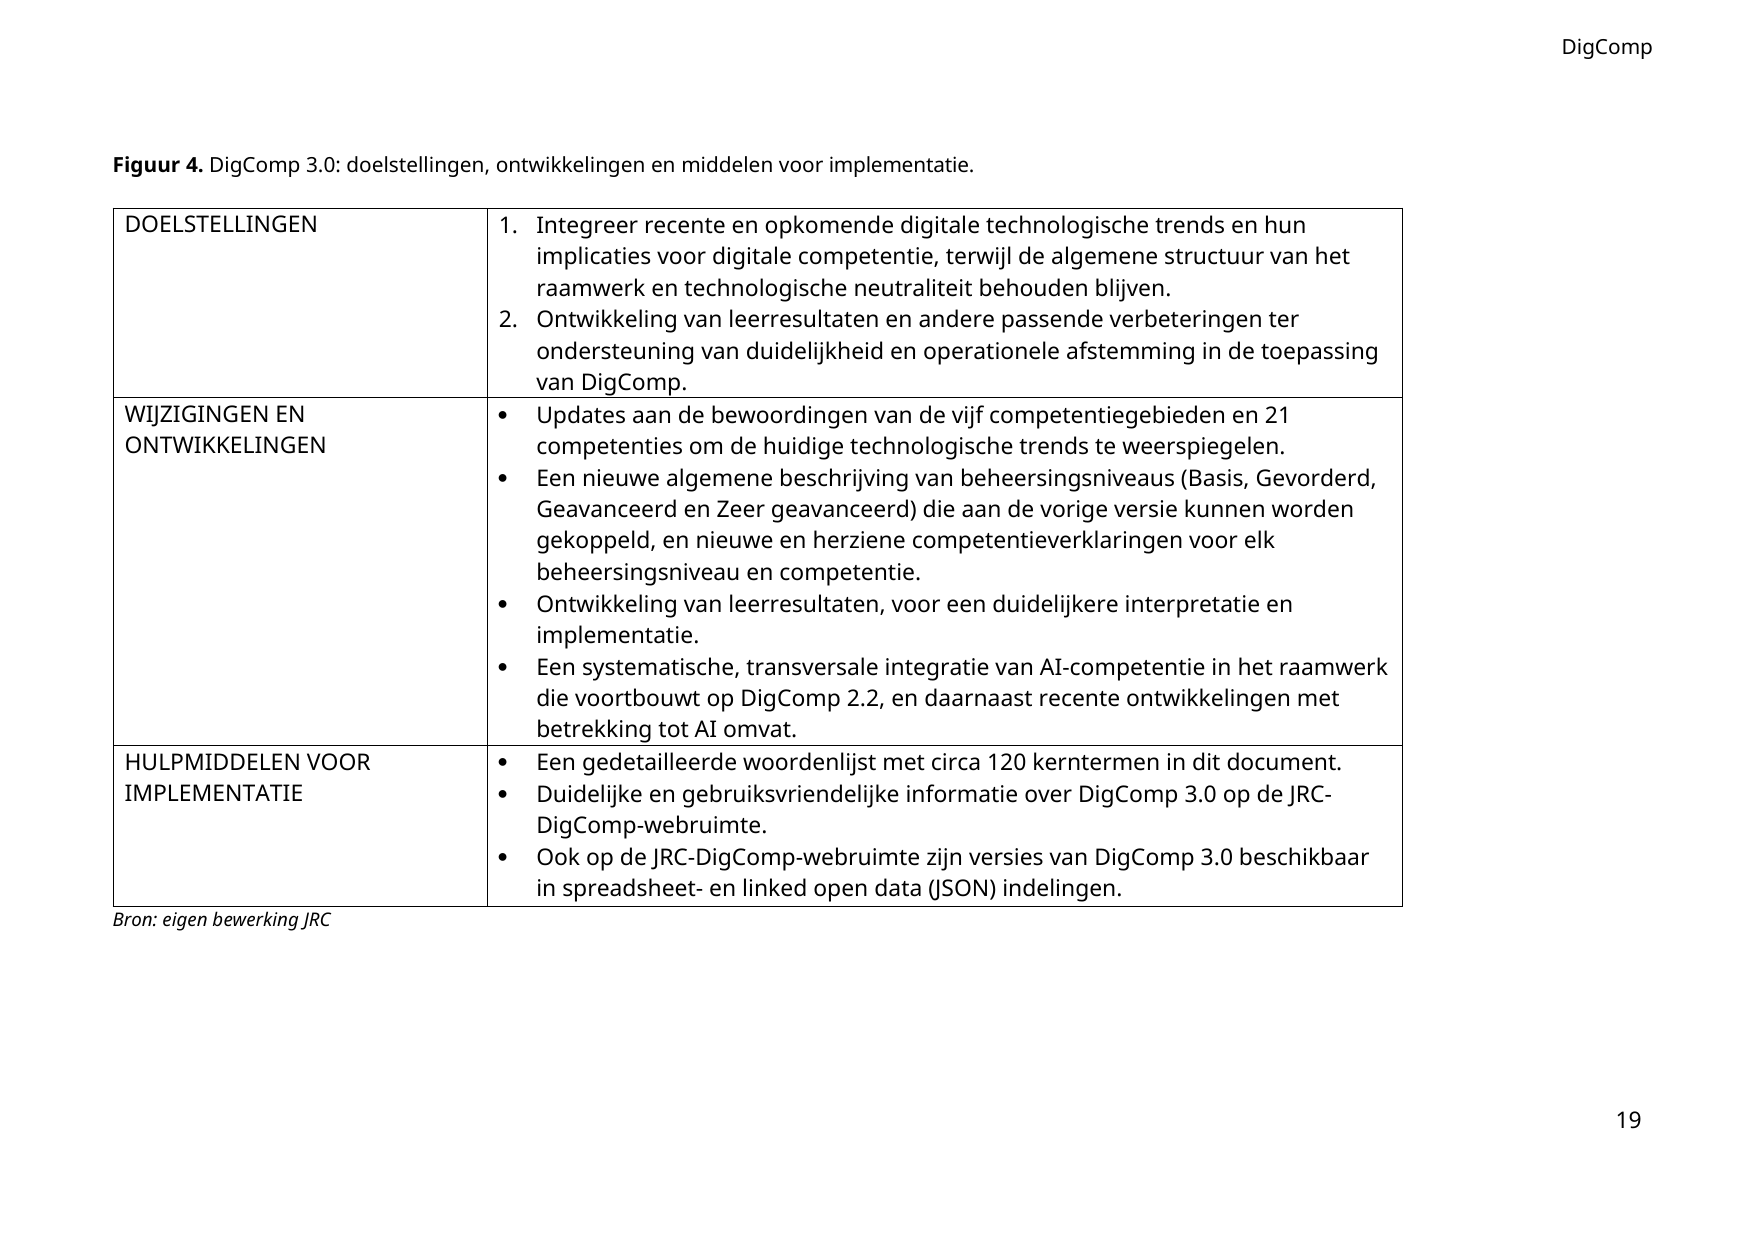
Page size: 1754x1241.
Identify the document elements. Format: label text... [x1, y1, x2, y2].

text Figuur 4. DigComp 3.0: doelstellingen, ontwikkelingen en middelen voor implementatie. [112, 150, 1641, 178]
table_cell Een gedetailleerde woordenlijst met circa 120 kerntermen in dit document. Duidelijke en gebruiksvriendelijke informatie over DigComp 3.0 op de JRC-DigComp-webruimte. Ook op de JRC-DigComp-webruimte zijn versies van DigComp 3.0 beschikbaar in spreadsheet- en linked open data (JSON) indelingen. [488, 746, 1402, 906]
text Bron: eigen bewerking JRC [112, 907, 1612, 932]
table_cell HULPMIDDELEN VOOR IMPLEMENTATIE [114, 746, 487, 906]
table_cell Updates aan de bewoordingen van de vijf competentiegebieden en 21 competenties om de huidige technologische trends te weerspiegelen. Een nieuwe algemene beschrijving van beheersingsniveaus (Basis, Gevorderd, Geavanceerd en Zeer geavanceerd) die aan de vorige versie kunnen worden gekoppeld, en nieuwe en herziene competentieverklaringen voor elk beheersingsniveau en competentie. Ontwikkeling van leerresultaten, voor een duidelijkere interpretatie en implementatie. Een systematische, transversale integratie van AI-competentie in het raamwerk die voortbouwt op DigComp 2.2, en daarnaast recente ontwikkelingen met betrekking tot AI omvat. [488, 398, 1402, 744]
table_header DOELSTELLINGEN [114, 209, 487, 397]
table_header Integreer recente en opkomende digitale technologische trends en hun implicaties voor digitale competentie, terwijl de algemene structuur van het raamwerk en technologische neutraliteit behouden blijven. Ontwikkeling van leerresultaten en andere passende verbeteringen ter ondersteuning van duidelijkheid en operationele afstemming in de toepassing van DigComp. [488, 209, 1402, 397]
table_cell WIJZIGINGEN EN ONTWIKKELINGEN [114, 398, 487, 744]
